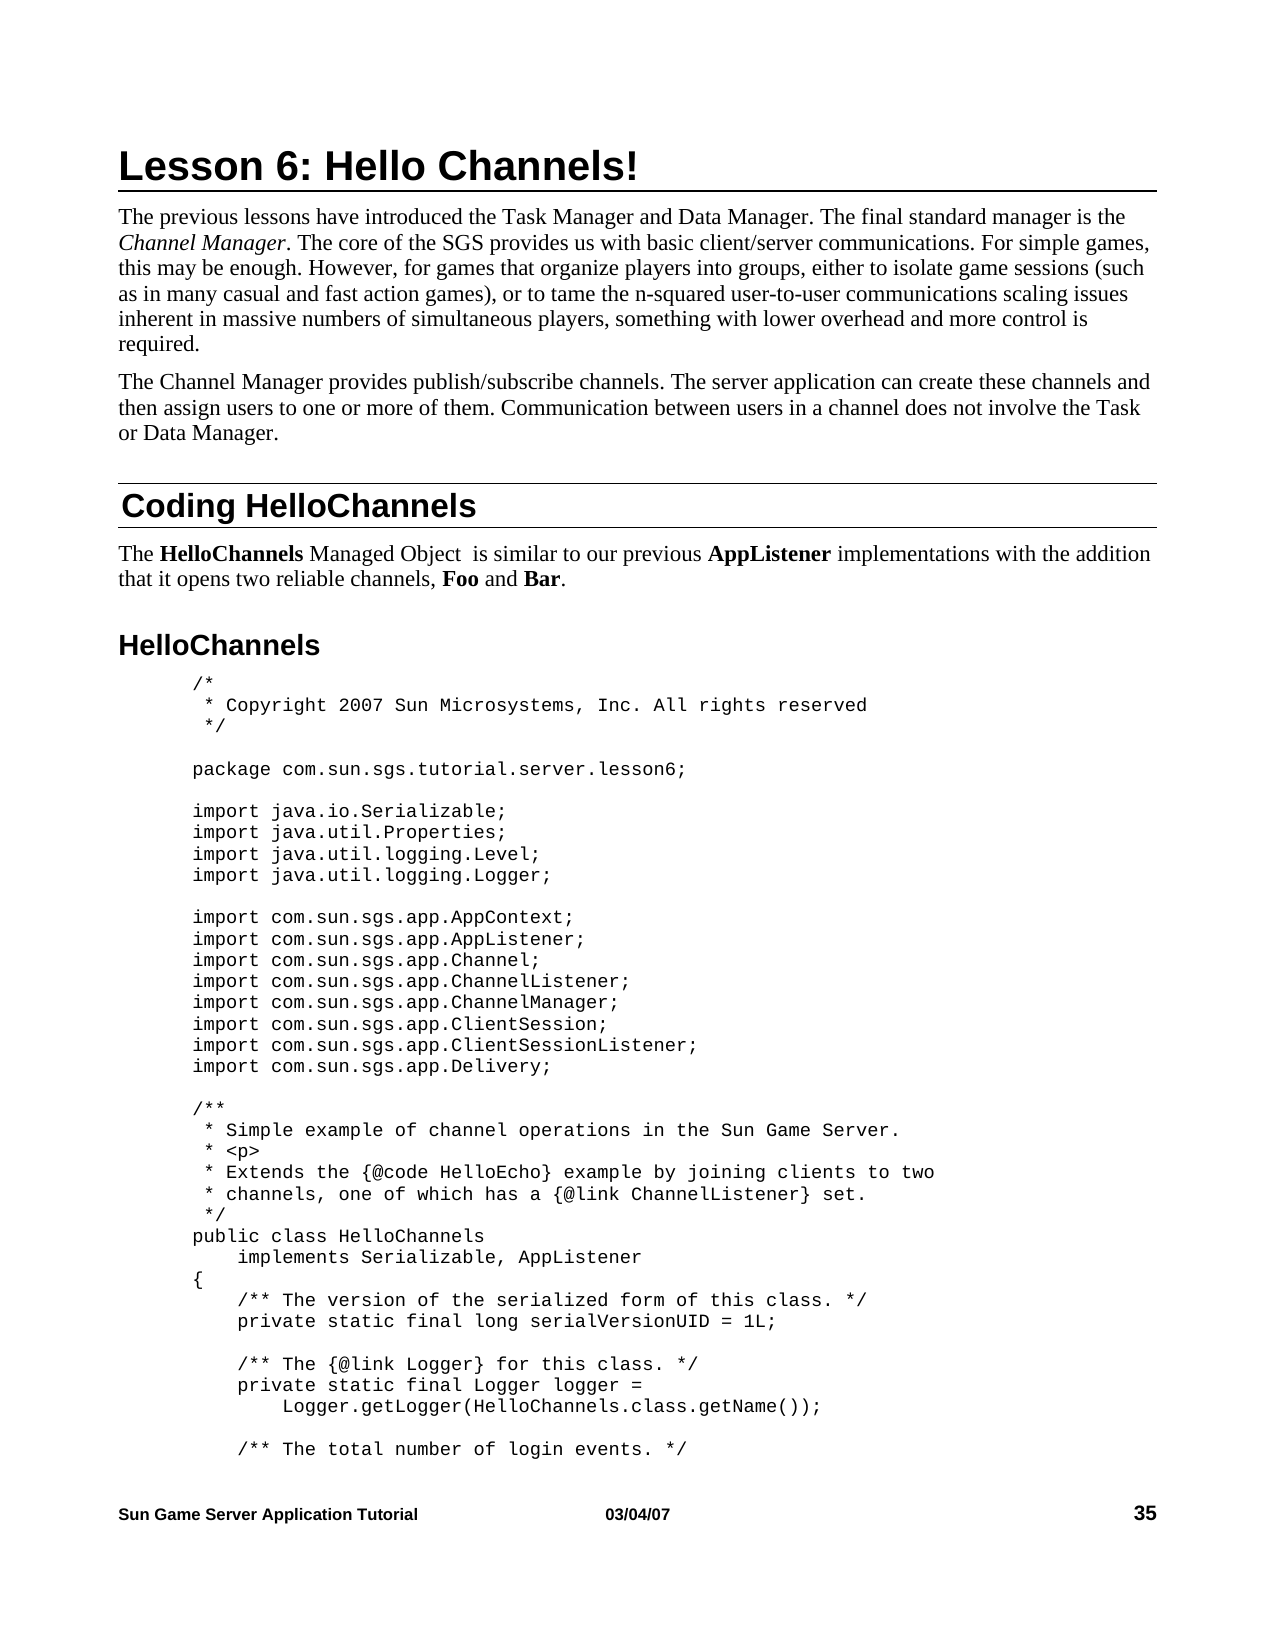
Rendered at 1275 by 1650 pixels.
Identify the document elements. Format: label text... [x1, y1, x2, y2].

text The HelloChannels Managed Object is similar to our previous AppListener implementations with the addition that it opens two reliable channels, Foo and Bar. [118, 541, 1157, 592]
subtitle Lesson 6: Hello Channels! [118, 143, 1157, 190]
text /* * Copyright 2007 Sun Microsystems, Inc. All rights reserved */ package com.sun.sgs.tutorial.server.lesson6; import java.io.Serializable; import java.util.Properties; import java.util.logging.Level; import java.util.logging.Logger; import com.sun.sgs.app.AppContext; import com.sun.sgs.app.AppListener; import com.sun.sgs.app.Channel; import com.sun.sgs.app.ChannelListener; import com.sun.sgs.app.ChannelManager; import com.sun.sgs.app.ClientSession; import com.sun.sgs.app.ClientSessionListener; import com.sun.sgs.app.Delivery; /** * Simple example of channel operations in the Sun Game Server. * <p> * Extends the {@code HelloEcho} example by joining clients to two * channels, one of which has a {@link ChannelListener} set. */ public class HelloChannels implements Serializable, AppListener { /** The version of the serialized form of this class. */ private static final long serialVersionUID = 1L; /** The {@link Logger} for this class. */ private static final Logger logger = Logger.getLogger(HelloChannels.class.getName()); /** The total number of login events. */ [192, 674, 1098, 1461]
subtitle Coding HelloChannels [118, 484, 1157, 527]
subtitle HelloChannels [118, 629, 1157, 662]
text The Channel Manager provides publish/subscribe channels. The server application can create these channels and then assign users to one or more of them. Communication between users in a channel does not involve the Task or Data Manager. [118, 369, 1157, 446]
text The previous lessons have introduced the Task Manager and Data Manager. The final standard manager is the Channel Manager. The core of the SGS provides us with basic client/server communications. For simple games, this may be enough. However, for games that organize players into groups, either to isolate game sessions (such as in many casual and fast action games), or to tame the n-squared user-to-user communications scaling issues inherent in massive numbers of simultaneous players, something with lower overhead and more control is required. [118, 204, 1157, 357]
